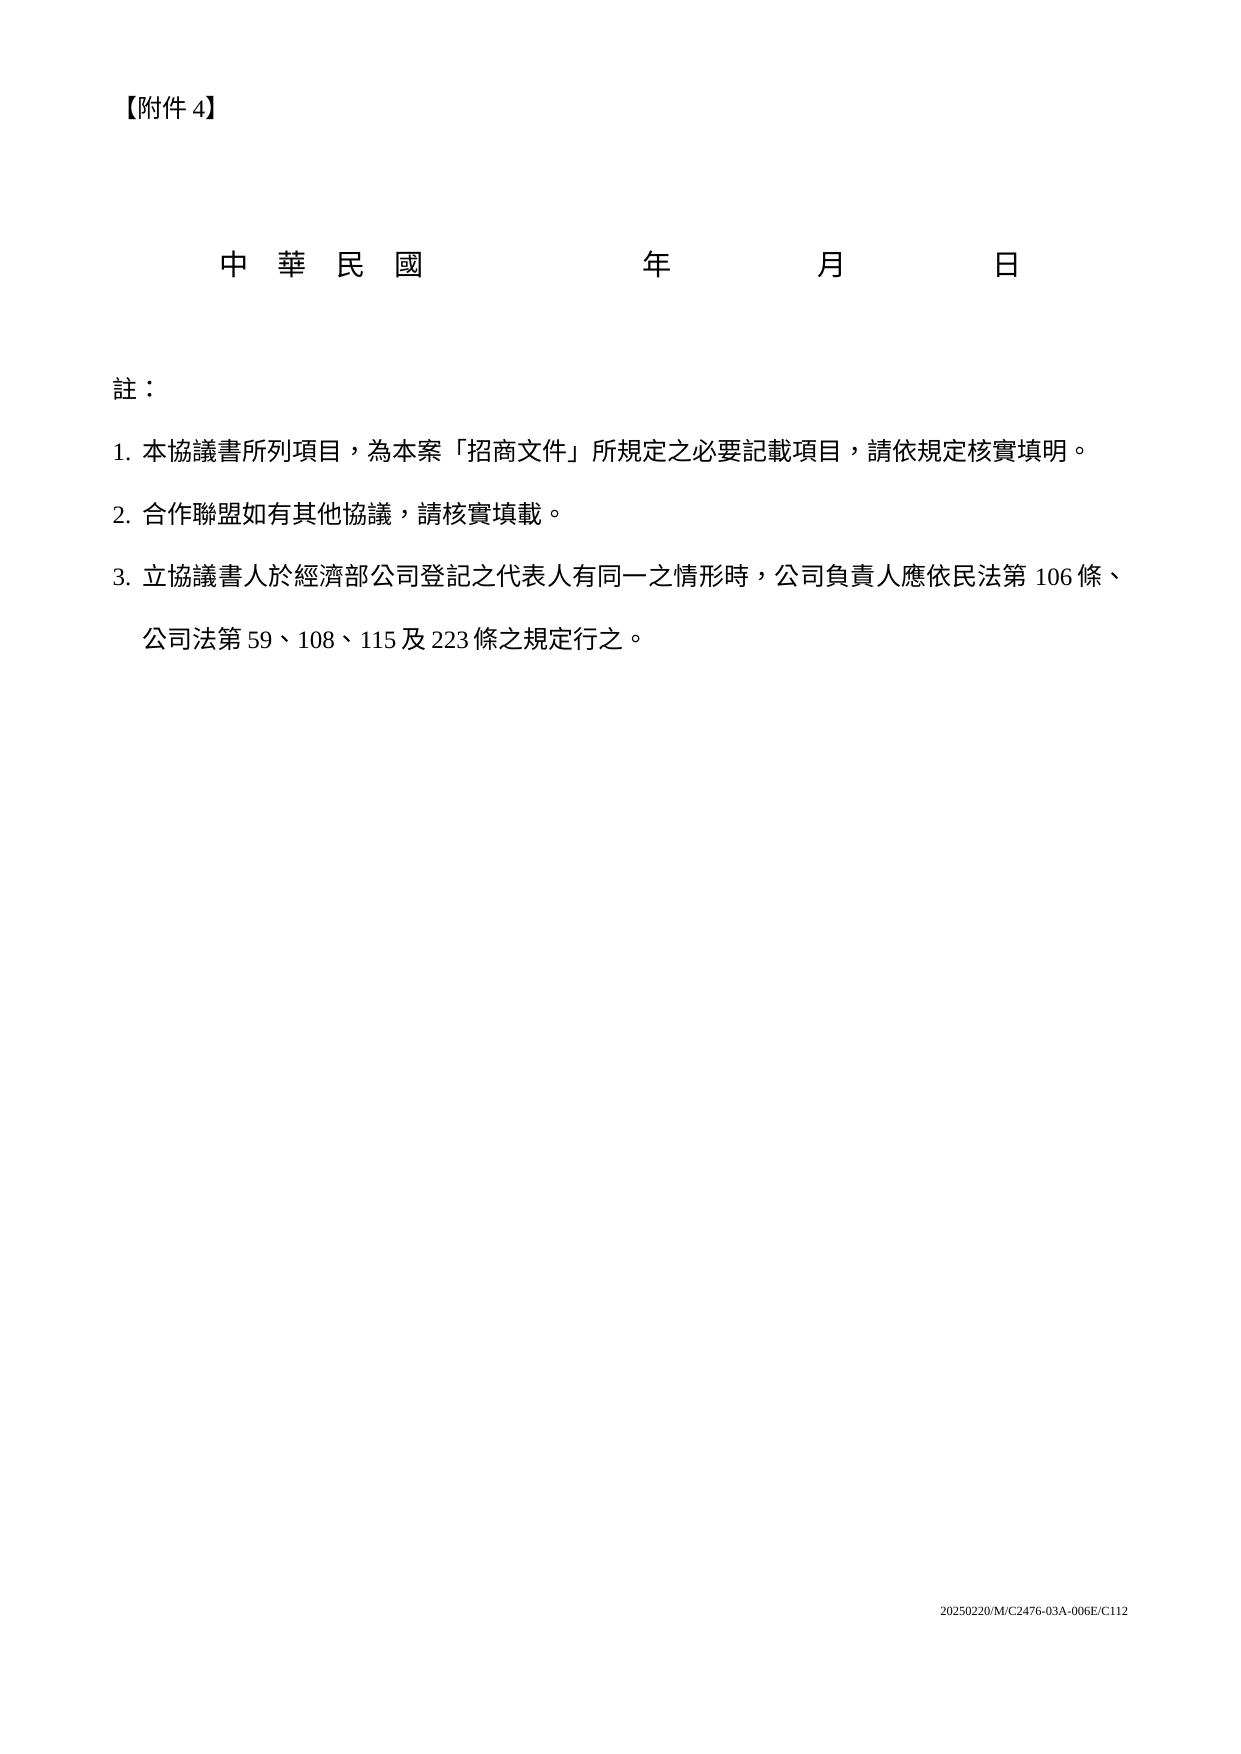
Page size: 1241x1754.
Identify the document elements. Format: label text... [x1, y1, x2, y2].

list 本協議書所列項目，為本案「招商文件」所規定之必要記載項目，請依規定核實填明。 [112, 408, 1128, 471]
list 立協議書人於經濟部公司登記之代表人有同一之情形時，公司負責人應依民法第106條、公司法第59、108、115及223條之規定行之。 [112, 533, 1128, 658]
list 合作聯盟如有其他協議，請核實填載。 [112, 471, 1128, 533]
text 註： [112, 346, 1128, 408]
text 中 華 民 國 年 月 日 [112, 221, 1128, 283]
